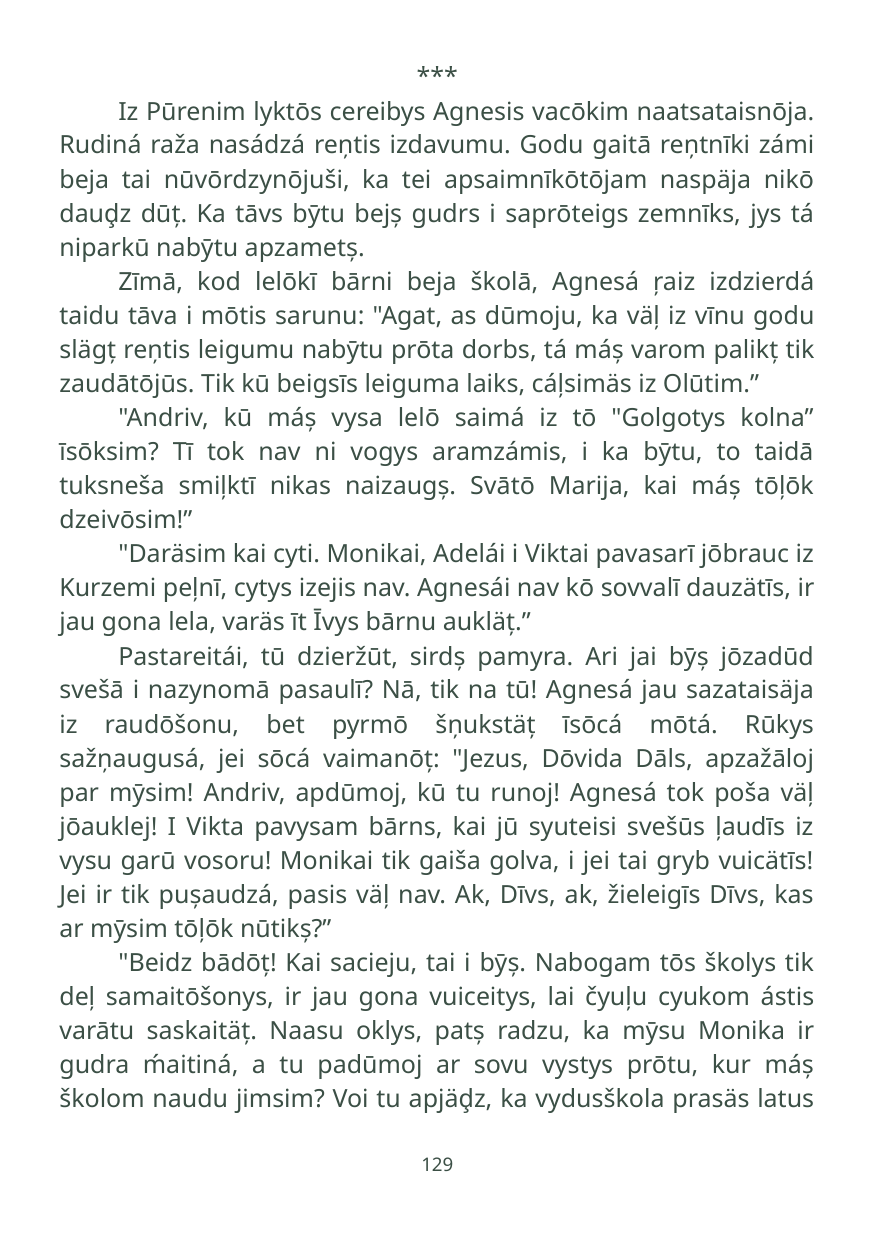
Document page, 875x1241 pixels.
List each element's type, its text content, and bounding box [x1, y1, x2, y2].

text *** [59, 59, 815, 93]
text Pastareitái, tū dzieržūt, sirdș pamyra. Ari jai bȳș jōzadūd svešā i nazynomā pasaulī? Nā, tik na tū! Agnesá jau sazataisäja iz raudōšonu, bet pyrmō šņukstäț īsōcá mōtá. Rūkys sažņaugusá, jei sōcá vaimanōț: "Jezus, Dōvida Dāls, apzažāloj par mȳsim! Andriv, apdūmoj, kū tu runoj! Agnesá tok poša väļ jōauklej! I Vikta pavysam bārns, kai jū syuteisi svešūs ļaudīs iz vysu garū vosoru! Monikai tik gaiša golva, i jei tai gryb vuicätīs! Jei ir tik pușaudzá, pasis väļ nav. Ak, Dīvs, ak, žieleigīs Dīvs, kas ar mȳsim tōļōk nūtikș?” [59, 638, 815, 945]
text "Daräsim kai cyti. Monikai, Adelái i Viktai pavasarī jōbrauc iz Kurzemi peļnī, cytys izejis nav. Agnesái nav kō sovvalī dauzätīs, ir jau gona lela, varäs īt Īvys bārnu aukläț.” [59, 536, 815, 638]
text Zīmā, kod lelōkī bārni beja školā, Agnesá ŗaiz izdzierdá taidu tāva i mōtis sarunu: "Agat, as dūmoju, ka väļ iz vīnu godu slägț reņtis leigumu nabȳtu prōta dorbs, tá máș varom palikț tik zaudātōjūs. Tik kū beigsīs leiguma laiks, cáļsimäs iz Olūtim.” [59, 263, 815, 400]
text "Andriv, kū máș vysa lelō saimá iz tō "Golgotys kolna” īsōksim? Tī tok nav ni vogys aramzámis, i ka bȳtu, to taidā tuksneša smiļktī nikas naizaugș. Svātō Marija, kai máș tōļōk dzeivōsim!” [59, 400, 815, 536]
text Iz Pūrenim lyktōs cereibys Agnesis vacōkim naatsataisnōja. Rudiná raža nasádzá reņtis izdavumu. Godu gaitā reņtnīki zámi beja tai nūvōrdzynōjuši, ka tei apsaimnīkōtōjam naspäja nikō dauḑz dūț. Ka tāvs bȳtu bejș gudrs i saprōteigs zemnīks, jys tá niparkū nabȳtu apzametș. [59, 93, 815, 263]
text "Beidz bādōț! Kai sacieju, tai i bȳș. Nabogam tōs školys tik deļ samaitōšonys, ir jau gona vuiceitys, lai čyuļu cyukom ástis varātu saskaitäț. Naasu oklys, patș radzu, ka mȳsu Monika ir gudra ḿaitiná, a tu padūmoj ar sovu vystys prōtu, kur máș školom naudu jimsim? Voi tu apjäḑz, ka vydusškola prasäs latus [59, 945, 815, 1115]
